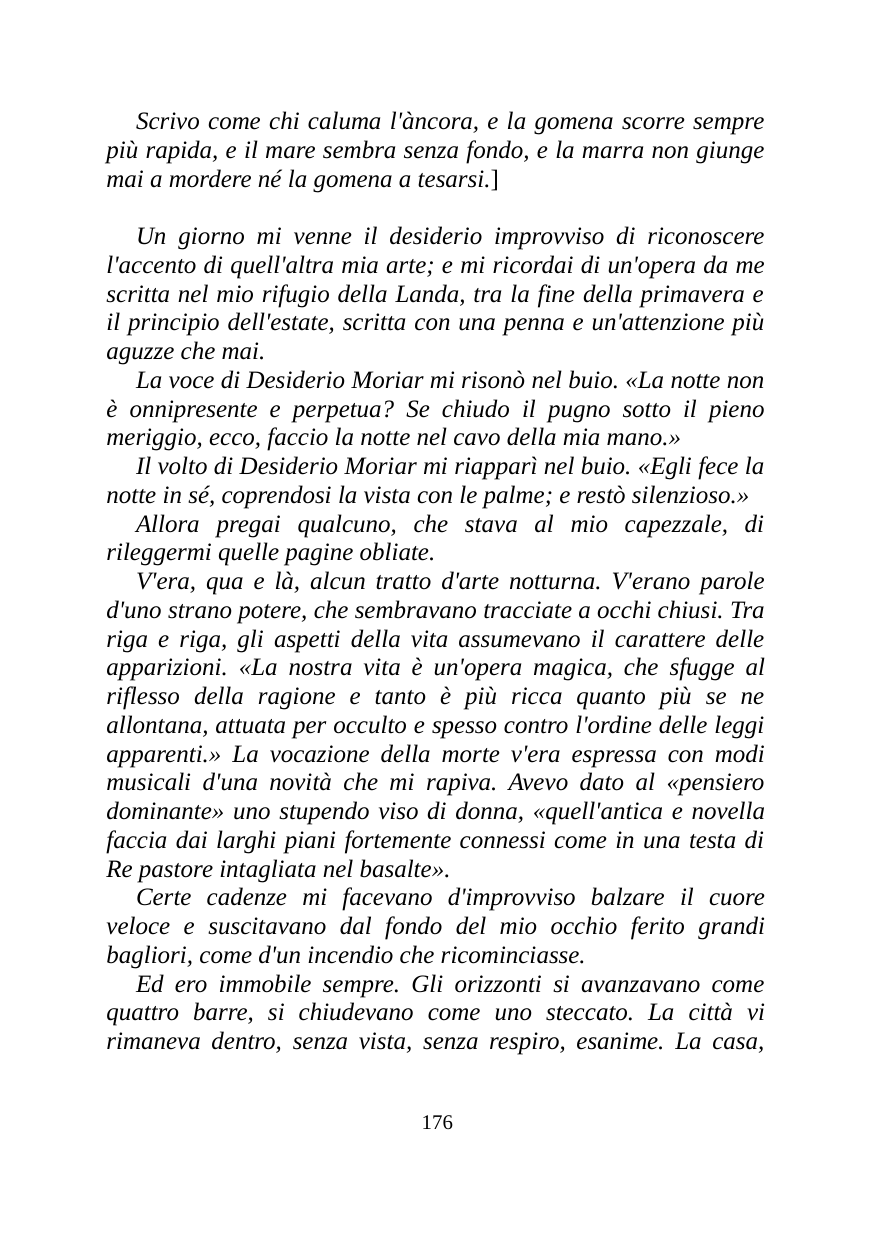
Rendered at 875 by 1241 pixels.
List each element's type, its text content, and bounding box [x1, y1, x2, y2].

text Il volto di Desiderio Moriar mi riapparì nel buio. «Egli fece la notte in sé, coprendosi la vista con le palme; e restò silenzioso.» [106, 451, 768, 509]
text La voce di Desiderio Moriar mi risonò nel buio. «La notte non è onnipresente e perpetua? Se chiudo il pugno sotto il pieno meriggio, ecco, faccio la notte nel cavo della mia mano.» [106, 365, 768, 451]
text Un giorno mi venne il desiderio improvviso di riconoscere l'accento di quell'altra mia arte; e mi ricordai di un'opera da me scritta nel mio rifugio della Landa, tra la fine della primavera e il principio dell'estate, scritta con una penna e un'attenzione più aguzze che mai. [106, 221, 768, 365]
text Ed ero immobile sempre. Gli orizzonti si avanzavano come quattro barre, si chiudevano come uno steccato. La città vi rimaneva dentro, senza vista, senza respiro, esanime. La casa, [106, 969, 768, 1055]
text Allora pregai qualcuno, che stava al mio capezzale, di rileggermi quelle pagine obliate. [106, 509, 768, 566]
text Certe cadenze mi facevano d'improvviso balzare il cuore veloce e suscitavano dal fondo del mio occhio ferito grandi bagliori, come d'un incendio che ricominciasse. [106, 882, 768, 969]
text Scrivo come chi caluma l'àncora, e la gomena scorre sempre più rapida, e il mare sembra senza fondo, e la marra non giunge mai a mordere né la gomena a tesarsi.] [106, 106, 768, 192]
text V'era, qua e là, alcun tratto d'arte notturna. V'erano parole d'uno strano potere, che sembravano tracciate a occhi chiusi. Tra riga e riga, gli aspetti della vita assumevano il carattere delle apparizioni. «La nostra vita è un'opera magica, che sfugge al riflesso della ragione e tanto è più ricca quanto più se ne allontana, attuata per occulto e spesso contro l'ordine delle leggi apparenti.» La vocazione della morte v'era espressa con modi musicali d'una novità che mi rapiva. Avevo dato al «pensiero dominante» uno stupendo viso di donna, «quell'antica e novella faccia dai larghi piani fortemente connessi come in una testa di Re pastore intagliata nel basalte». [106, 566, 768, 882]
